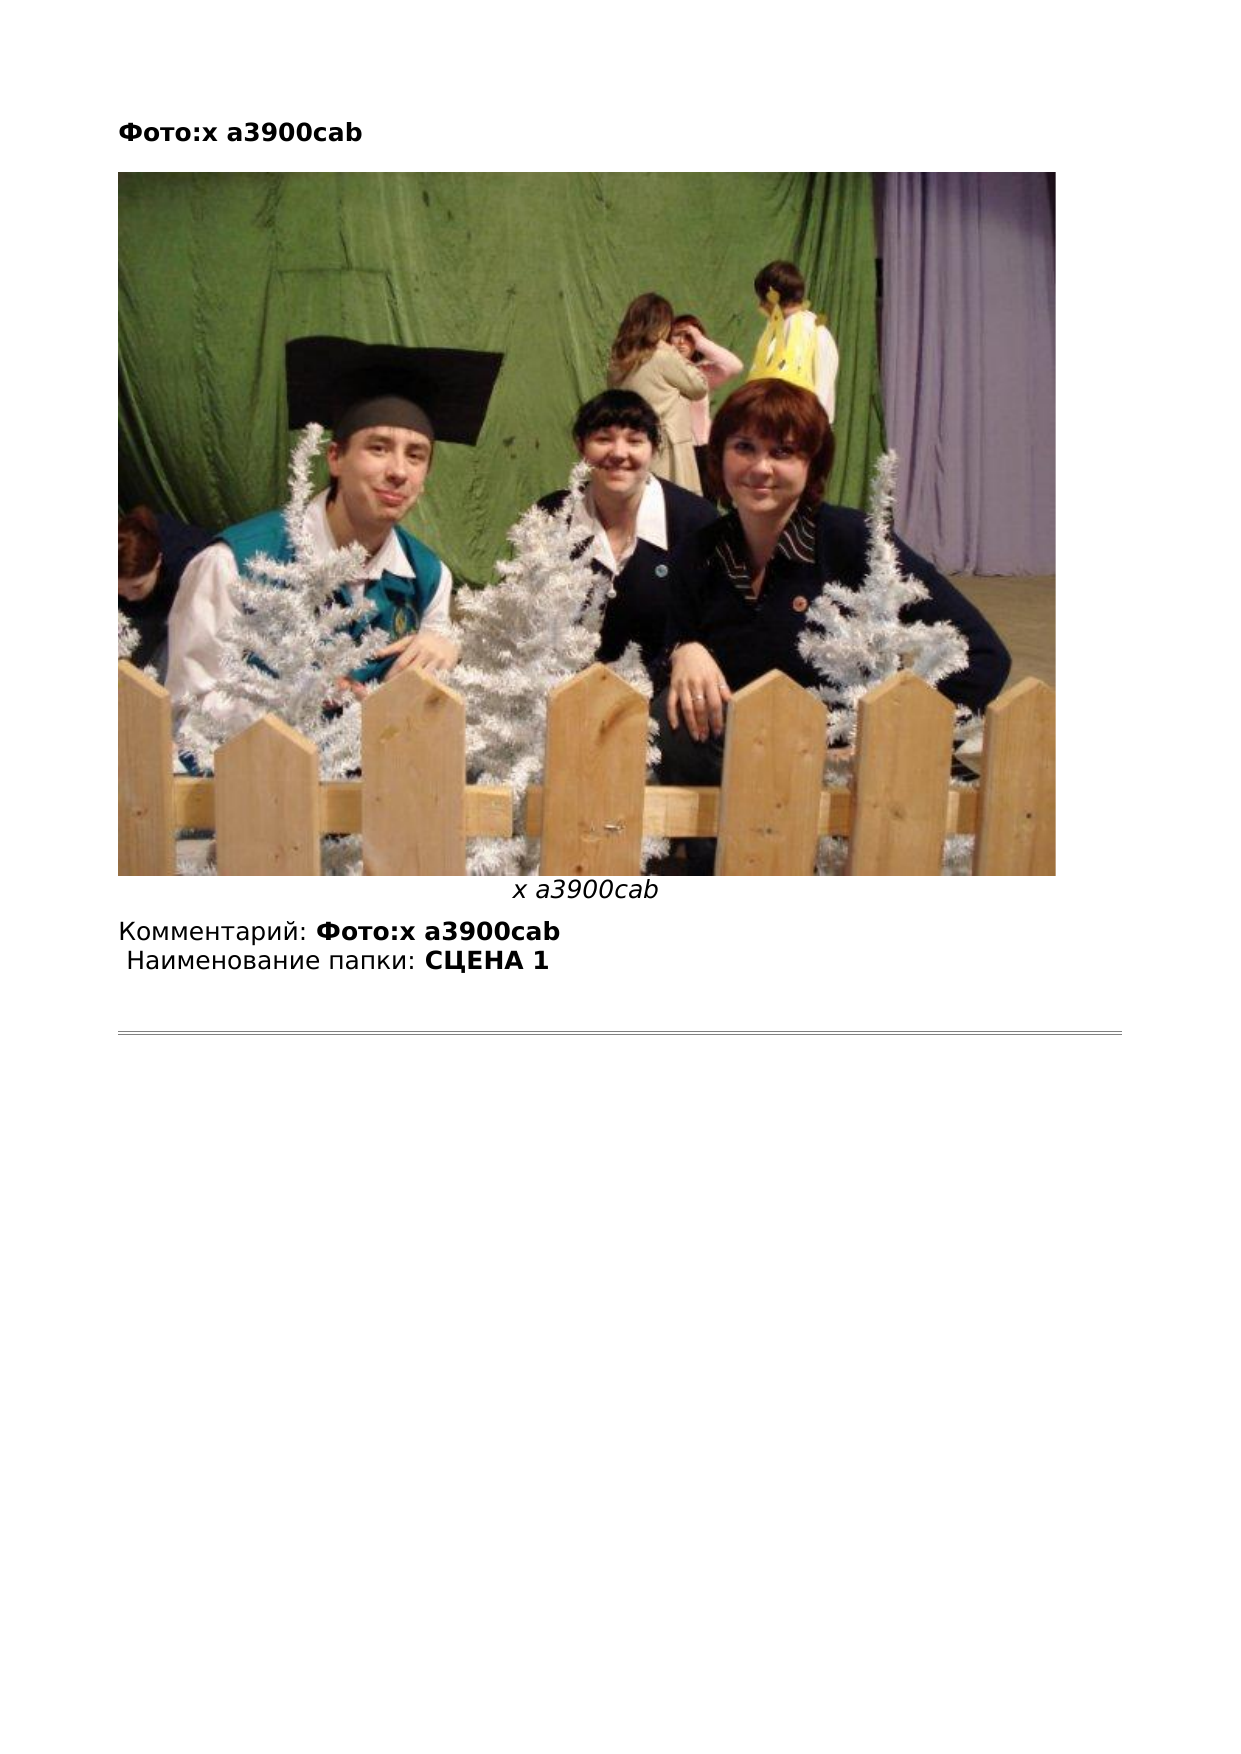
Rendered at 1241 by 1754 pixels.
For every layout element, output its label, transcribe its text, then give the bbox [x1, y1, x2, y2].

text Комментарий: Фото:x a3900cab Наименование папки: СЦЕНА 1 [118, 917, 1122, 1004]
text x a3900cab [118, 876, 1056, 904]
picture [118, 172, 1056, 876]
subtitle Фото:x a3900cab [118, 118, 1122, 147]
